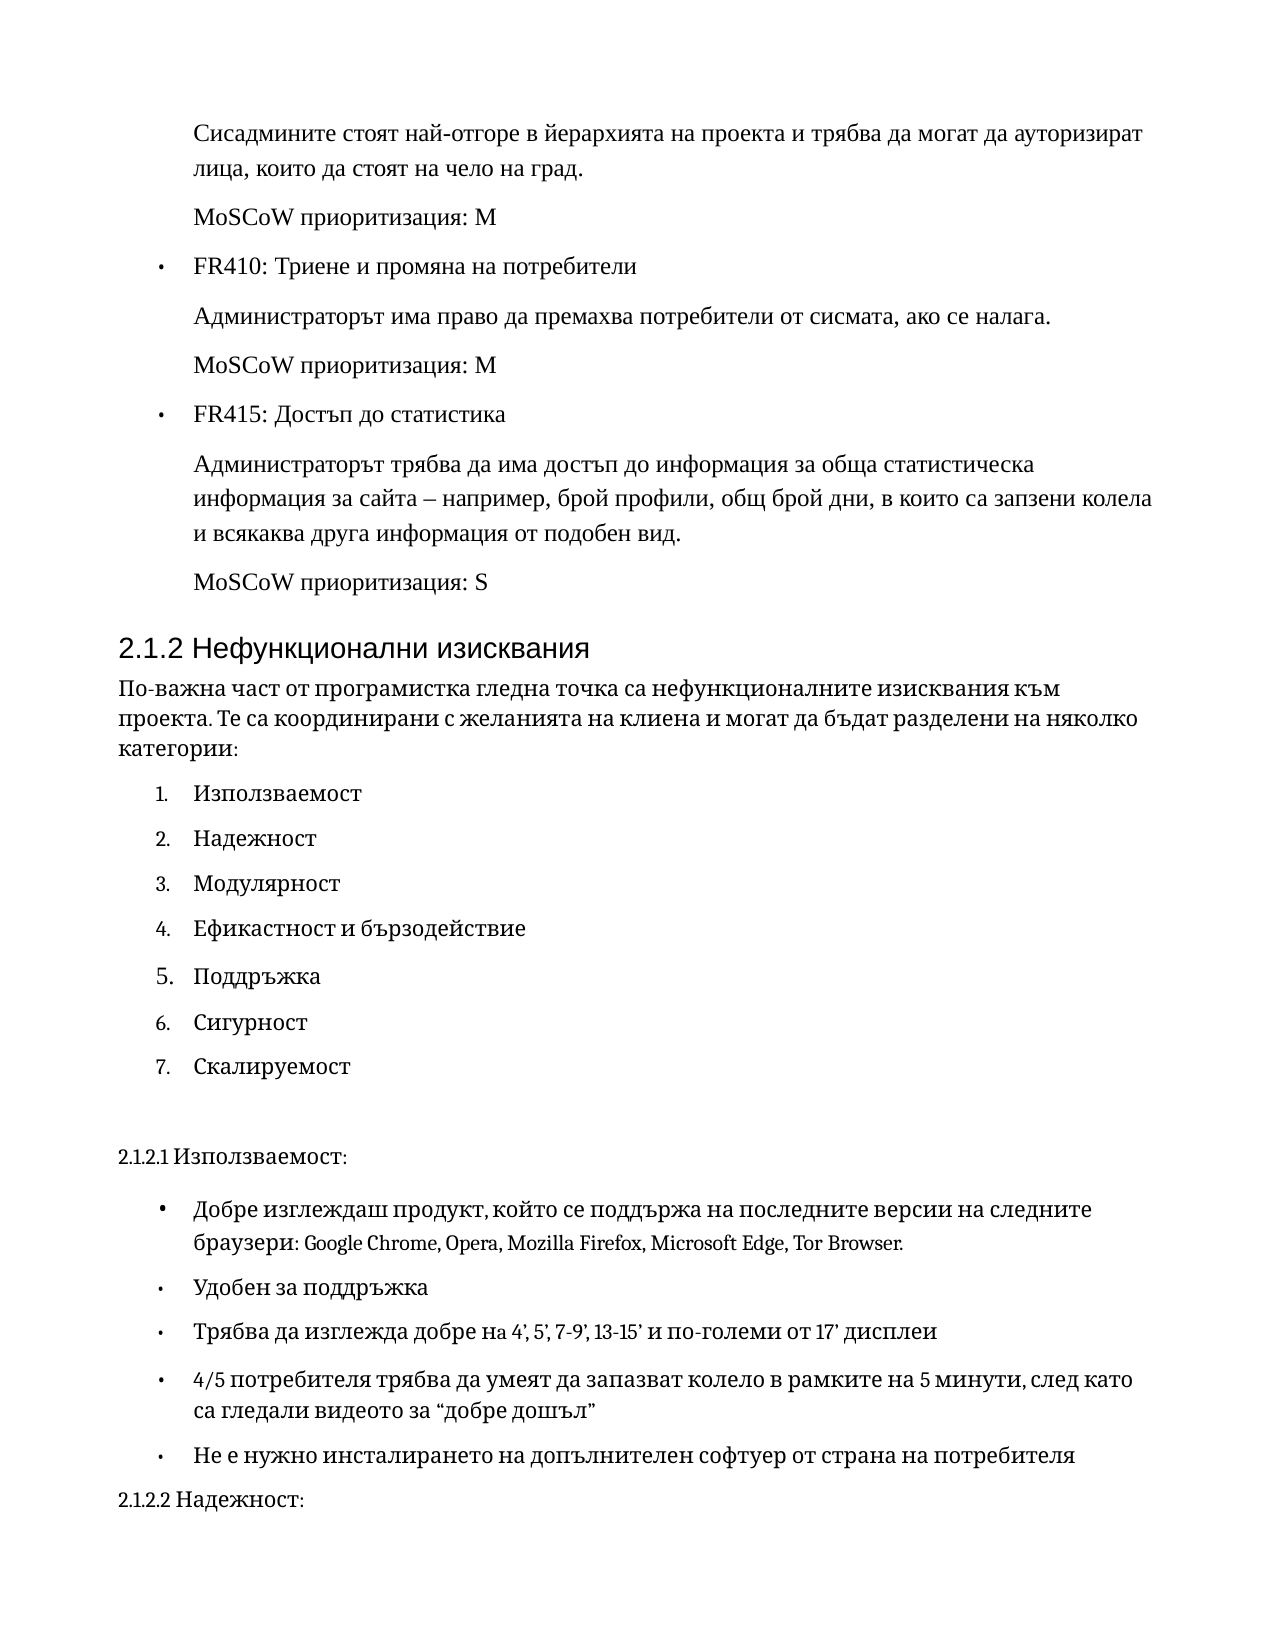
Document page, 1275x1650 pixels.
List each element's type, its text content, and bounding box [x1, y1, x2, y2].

list Използваемост [156, 782, 1157, 807]
list FR410: Триене и промяна на потребители [156, 251, 1157, 280]
list Надежност [156, 827, 1157, 852]
list Администраторът има право да премахва потребители от сисмата, ако се налага. [156, 301, 1157, 329]
list MoSCoW приоритизация: S [156, 567, 1157, 596]
list MoSCoW приоритизация: M [156, 202, 1157, 230]
list Не е нужно инсталирането на допълнителен софтуер от страна на потребителя [156, 1443, 1157, 1468]
list Поддръжка [156, 961, 1157, 990]
list Добре изглеждаш продукт, който се поддържа на последните версии на следните браузери: Google Chrome, Opera, Mozilla Firefox, Microsoft Edge, Tor Browser. [156, 1189, 1157, 1256]
list Модулярност [156, 872, 1157, 897]
list Удобен за поддръжка [156, 1275, 1157, 1300]
list FR415: Достъп до статистика [156, 399, 1157, 428]
list 4/5 потребителя трябва да умеят да запазват колело в рамките на 5 минути, след като са гледали видеото за “добре дошъл” [156, 1365, 1157, 1424]
list Скалируемост [156, 1055, 1157, 1080]
list Сигурност [156, 1010, 1157, 1036]
list Сисадмините стоят най-отгоре в йерархията на проекта и трябва да могат да ауторизират лица, които да стоят на чело на град. [156, 118, 1157, 181]
subtitle 2.1.2 Нефункционални изисквания [118, 631, 1157, 664]
list MoSCoW приоритизация: M [156, 350, 1157, 378]
list Администраторът трябва да има достъп до информация за обща статистическа информация за сайта – например, брой профили, общ брой дни, в които са запзени колела и всякаква друга информация от подобен вид. [156, 449, 1157, 547]
text По-важна част от програмистка гледна точка са нефункционалните изисквания към проекта. Те са координирани с желанията на клиена и могат да бъдат разделени на няколко категории: [118, 677, 1157, 762]
list Трябва да изглежда добре нa 4’, 5’, 7-9’, 13-15’ и по-големи от 17’ дисплеи [156, 1320, 1157, 1345]
text 2.1.2.2 Надежност: [118, 1488, 1157, 1513]
text 2.1.2.1 Използваемост: [118, 1145, 1157, 1170]
list Ефикастност и бързодействие [156, 916, 1157, 942]
